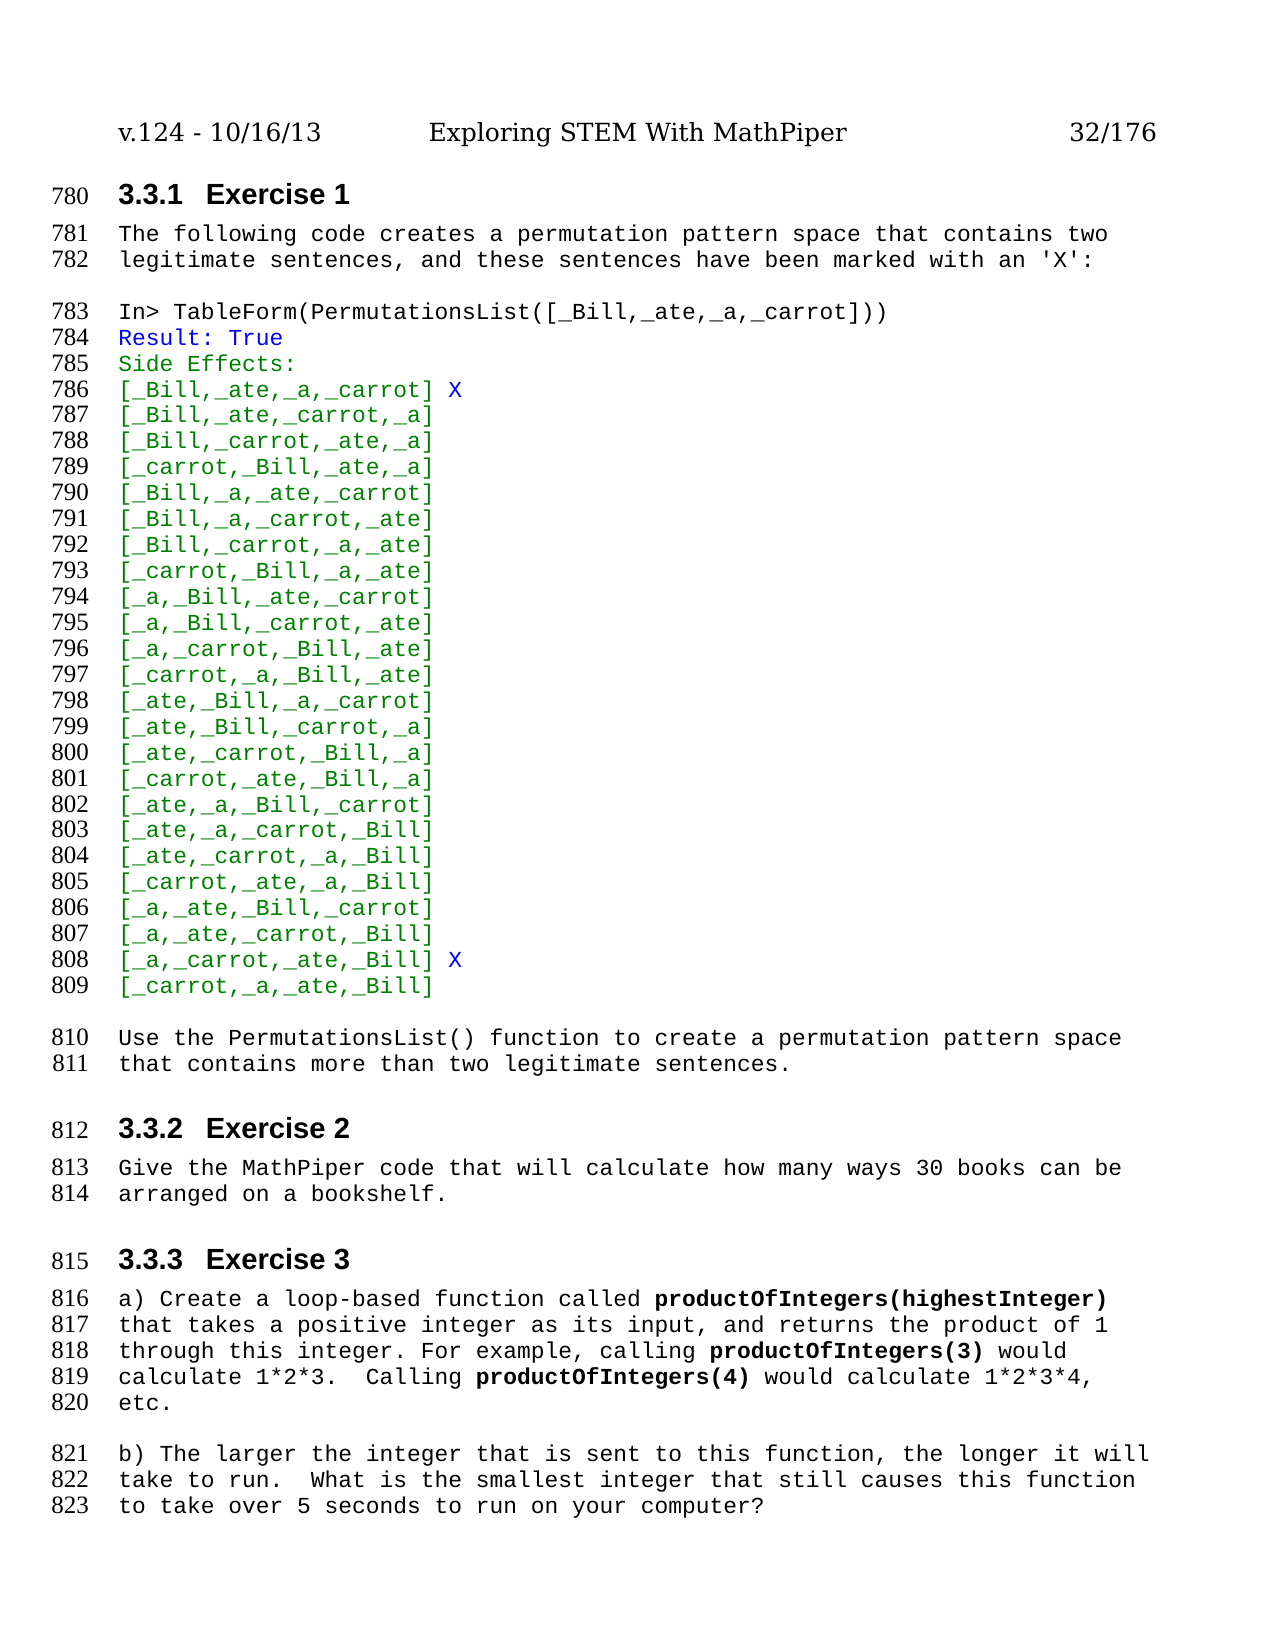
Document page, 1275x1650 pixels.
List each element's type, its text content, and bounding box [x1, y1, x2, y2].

subtitle Exercise 2 [118, 1111, 1157, 1145]
text Result: True [118, 326, 1157, 352]
text Give the MathPiper code that will calculate how many ways 30 books can be arranged on a bookshelf. [118, 1157, 1157, 1209]
text [_carrot,_ate,_a,_Bill] [118, 871, 1157, 897]
text [_carrot,_Bill,_a,_ate] [118, 559, 1157, 585]
text [_carrot,_ate,_Bill,_a] [118, 767, 1157, 793]
text [_a,_Bill,_ate,_carrot] [118, 585, 1157, 611]
text [_ate,_a,_Bill,_carrot] [118, 793, 1157, 819]
text a) Create a loop-based function called productOfIntegers(highestInteger) that takes a positive integer as its input, and returns the product of 1 through this integer. For example, calling productOfIntegers(3) would calculate 1*2*3. Calling productOfIntegers(4) would calculate 1*2*3*4, etc. [118, 1287, 1157, 1417]
text Side Effects: [118, 352, 1157, 378]
text [_ate,_Bill,_carrot,_a] [118, 715, 1157, 741]
text b) The larger the integer that is sent to this function, the longer it will take to run. What is the smallest integer that still causes this function to take over 5 seconds to run on your computer? [118, 1443, 1157, 1521]
text In> TableForm(PermutationsList([_Bill,_ate,_a,_carrot])) [118, 300, 1157, 326]
text [_Bill,_carrot,_ate,_a] [118, 430, 1157, 456]
text [_Bill,_ate,_carrot,_a] [118, 404, 1157, 430]
text [_Bill,_carrot,_a,_ate] [118, 533, 1157, 559]
text [_a,_ate,_carrot,_Bill] [118, 923, 1157, 948]
text [_a,_carrot,_Bill,_ate] [118, 637, 1157, 663]
text [_carrot,_a,_Bill,_ate] [118, 663, 1157, 689]
text The following code creates a permutation pattern space that contains two legitimate sentences, and these sentences have been marked with an 'X': [118, 222, 1157, 274]
text [_ate,_carrot,_a,_Bill] [118, 845, 1157, 871]
text [_Bill,_ate,_a,_carrot] X [118, 378, 1157, 404]
text [_carrot,_Bill,_ate,_a] [118, 456, 1157, 482]
text [_ate,_carrot,_Bill,_a] [118, 741, 1157, 767]
text [_Bill,_a,_carrot,_ate] [118, 508, 1157, 533]
text [_ate,_Bill,_a,_carrot] [118, 689, 1157, 715]
subtitle Exercise 1 [118, 177, 1157, 210]
subtitle Exercise 3 [118, 1242, 1157, 1275]
text [_a,_ate,_Bill,_carrot] [118, 897, 1157, 923]
text Use the PermutationsList() function to create a permutation pattern space that contains more than two legitimate sentences. [118, 1026, 1157, 1078]
text [_ate,_a,_carrot,_Bill] [118, 819, 1157, 845]
text [_a,_Bill,_carrot,_ate] [118, 611, 1157, 637]
text [_Bill,_a,_ate,_carrot] [118, 482, 1157, 508]
text [_a,_carrot,_ate,_Bill] X [118, 948, 1157, 974]
text [_carrot,_a,_ate,_Bill] [118, 974, 1157, 1000]
